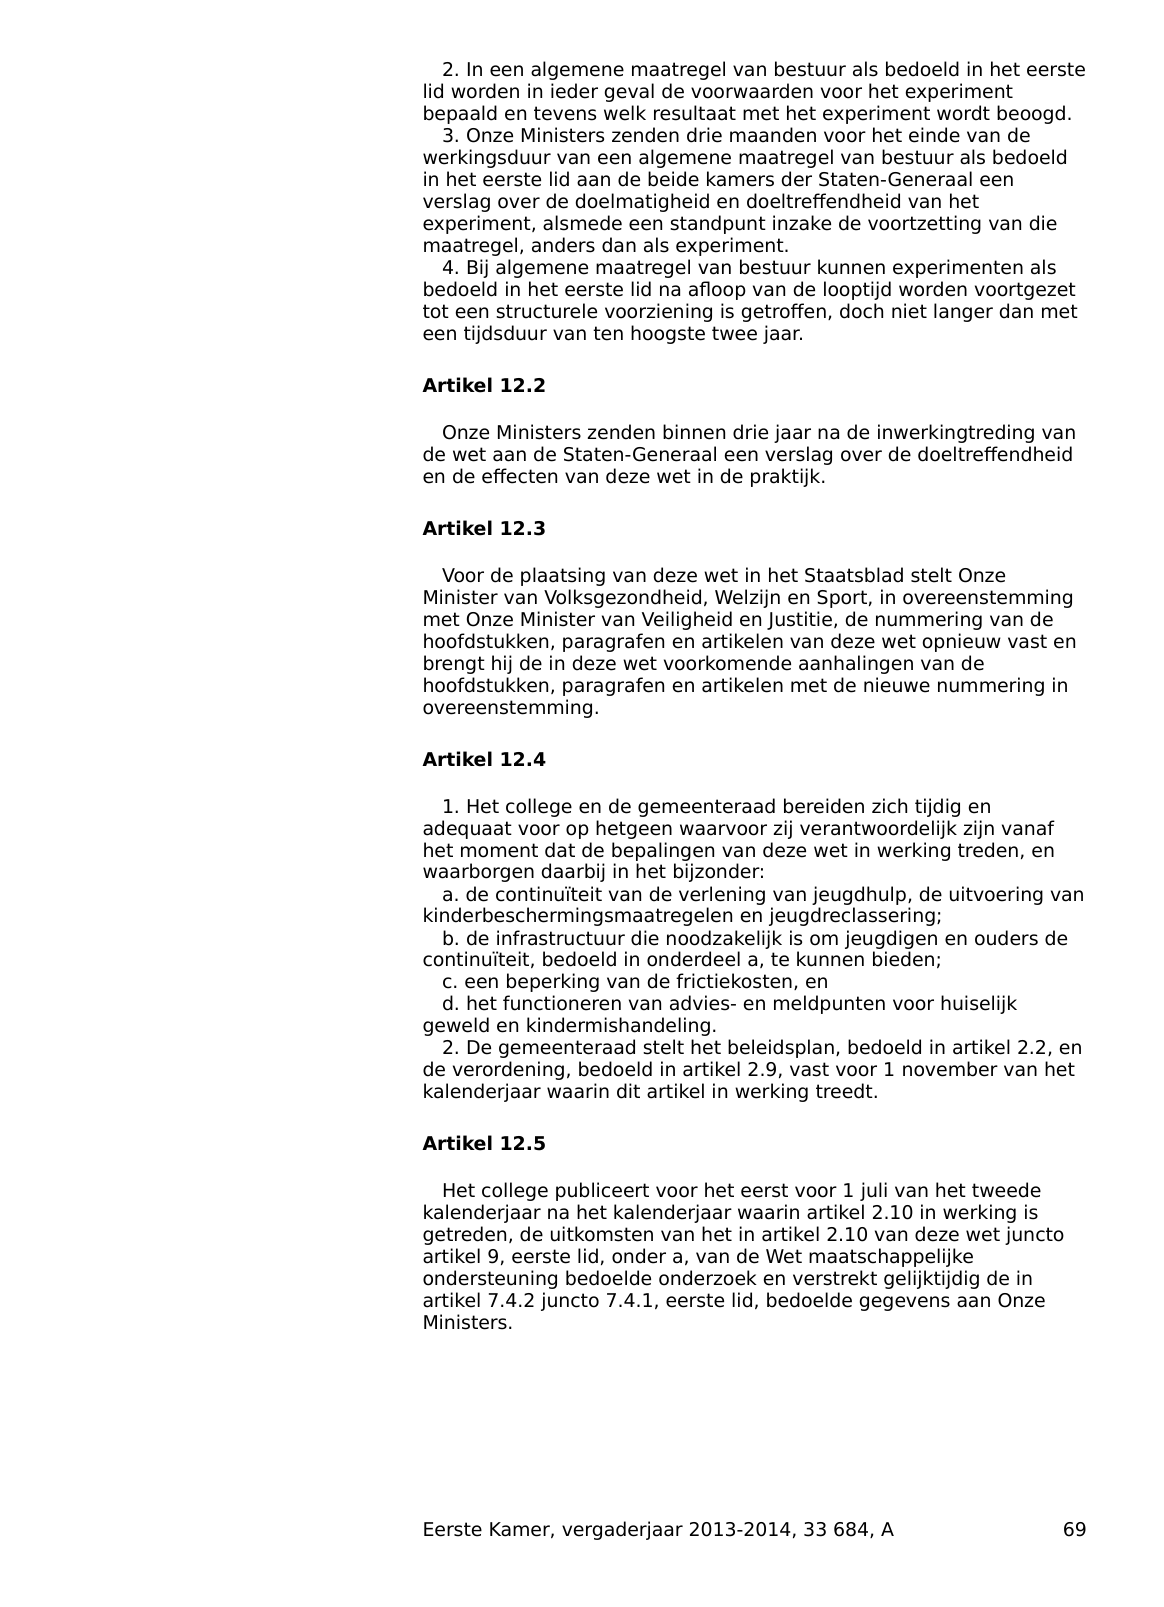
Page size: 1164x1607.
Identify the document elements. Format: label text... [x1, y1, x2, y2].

subtitle Artikel 12.5 [422, 1133, 1087, 1155]
text Onze Ministers zenden binnen drie jaar na de inwerkingtreding van de wet aan de Staten-Generaal een verslag over de doeltreffendheid en de effecten van deze wet in de praktijk. [422, 422, 1087, 488]
subtitle Artikel 12.2 [422, 375, 1087, 397]
text 4. Bij algemene maatregel van bestuur kunnen experimenten als bedoeld in het eerste lid na afloop van de looptijd worden voortgezet tot een structurele voorziening is getroffen, doch niet langer dan met een tijdsduur van ten hoogste twee jaar. [422, 257, 1087, 345]
subtitle Artikel 12.3 [422, 518, 1087, 540]
text Het college publiceert voor het eerst voor 1 juli van het tweede kalenderjaar na het kalenderjaar waarin artikel 2.10 in werking is getreden, de uitkomsten van het in artikel 2.10 van deze wet juncto artikel 9, eerste lid, onder a, van de Wet maatschappelijke ondersteuning bedoelde onderzoek en verstrekt gelijktijdig de in artikel 7.4.2 juncto 7.4.1, eerste lid, bedoelde gegevens aan Onze Ministers. [422, 1180, 1087, 1334]
text 1. Het college en de gemeenteraad bereiden zich tijdig en adequaat voor op hetgeen waarvoor zij verantwoordelijk zijn vanaf het moment dat de bepalingen van deze wet in werking treden, en waarborgen daarbij in het bijzonder: [422, 796, 1087, 883]
text c. een beperking van de frictiekosten, en [422, 971, 1087, 993]
text b. de infrastructuur die noodzakelijk is om jeugdigen en ouders de continuïteit, bedoeld in onderdeel a, te kunnen bieden; [422, 927, 1087, 971]
subtitle Artikel 12.4 [422, 748, 1087, 771]
text 2. De gemeenteraad stelt het beleidsplan, bedoeld in artikel 2.2, en de verordening, bedoeld in artikel 2.9, vast voor 1 november van het kalenderjaar waarin dit artikel in werking treedt. [422, 1037, 1087, 1103]
text Voor de plaatsing van deze wet in het Staatsblad stelt Onze Minister van Volksgezondheid, Welzijn en Sport, in overeenstemming met Onze Minister van Veiligheid en Justitie, de nummering van de hoofdstukken, paragrafen en artikelen van deze wet opnieuw vast en brengt hij de in deze wet voorkomende aanhalingen van de hoofdstukken, paragrafen en artikelen met de nieuwe nummering in overeenstemming. [422, 565, 1087, 718]
text d. het functioneren van advies- en meldpunten voor huiselijk geweld en kindermishandeling. [422, 993, 1087, 1037]
text 3. Onze Ministers zenden drie maanden voor het einde van de werkingsduur van een algemene maatregel van bestuur als bedoeld in het eerste lid aan de beide kamers der Staten-Generaal een verslag over de doelmatigheid en doeltreffendheid van het experiment, alsmede een standpunt inzake de voortzetting van die maatregel, anders dan als experiment. [422, 125, 1087, 257]
text 2. In een algemene maatregel van bestuur als bedoeld in het eerste lid worden in ieder geval de voorwaarden voor het experiment bepaald en tevens welk resultaat met het experiment wordt beoogd. [422, 59, 1087, 125]
text a. de continuïteit van de verlening van jeugdhulp, de uitvoering van kinderbeschermingsmaatregelen en jeugdreclassering; [422, 883, 1087, 927]
